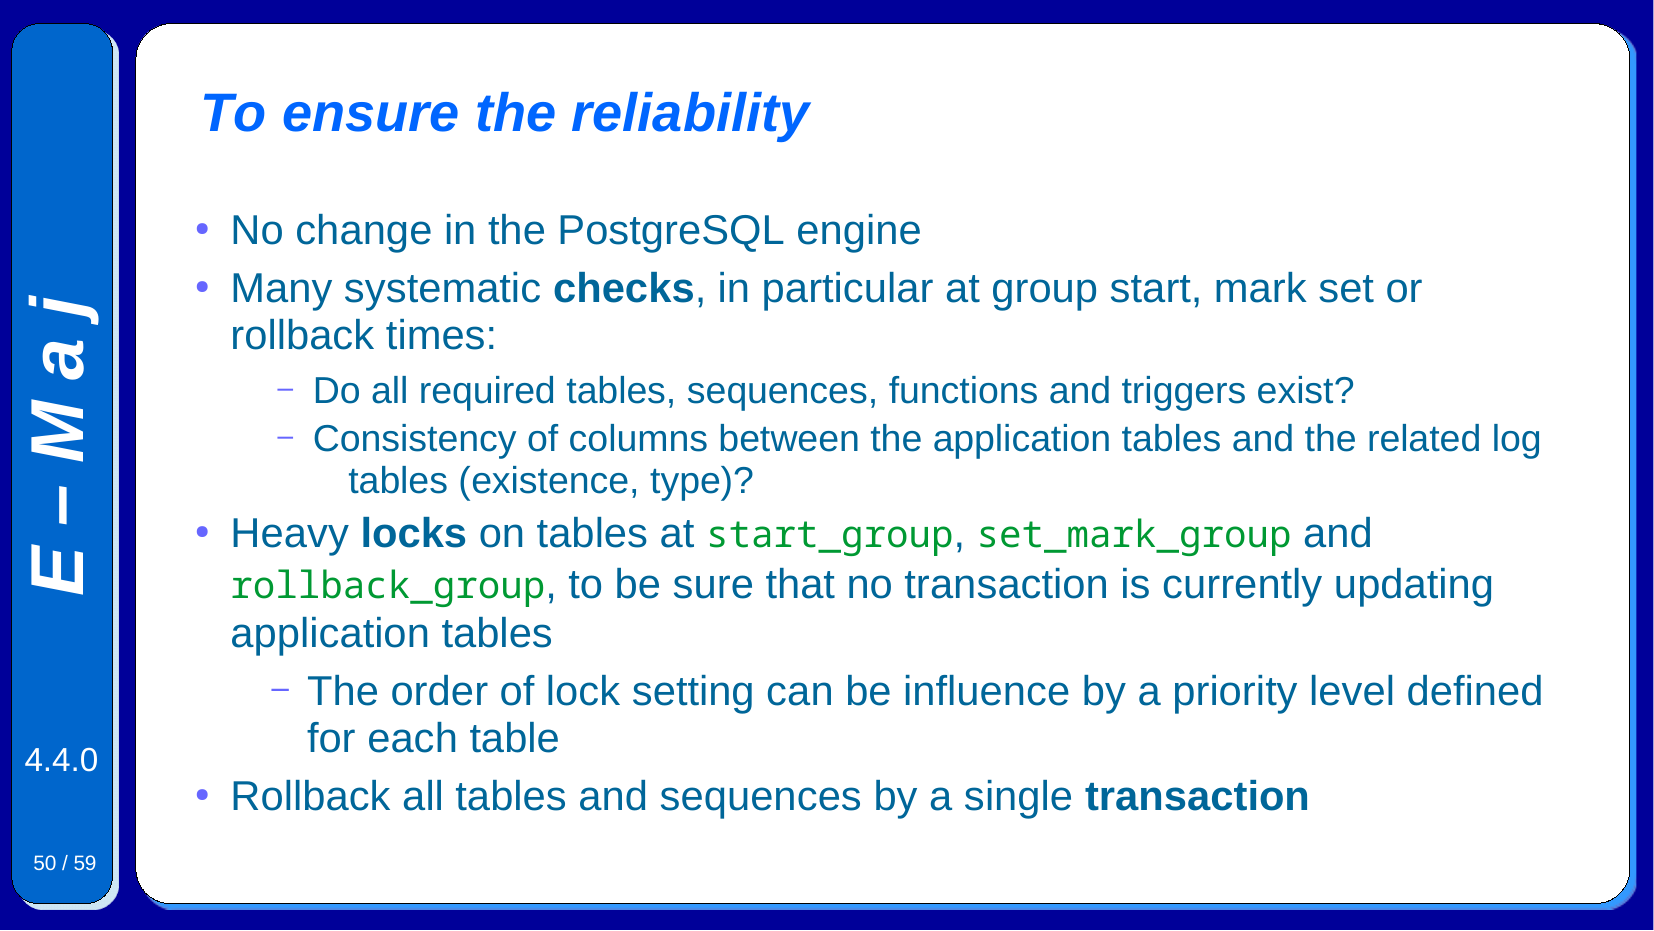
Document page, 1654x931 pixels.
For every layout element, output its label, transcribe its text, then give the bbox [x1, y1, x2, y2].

list No change in the PostgreSQL engine Many systematic checks, in particular at group start, mark set or rollback times: Do all required tables, sequences, functions and triggers exist? Consistency of columns between the application tables and the related log tables (existence, type)? Heavy locks on tables at start_group, set_mark_group and rollback_group, to be sure that no transaction is currently updating application tables The order of lock setting can be influence by a priority level defined for each table Rollback all tables and sequences by a single transaction [177, 206, 1587, 827]
title To ensure the reliability [200, 34, 1575, 191]
